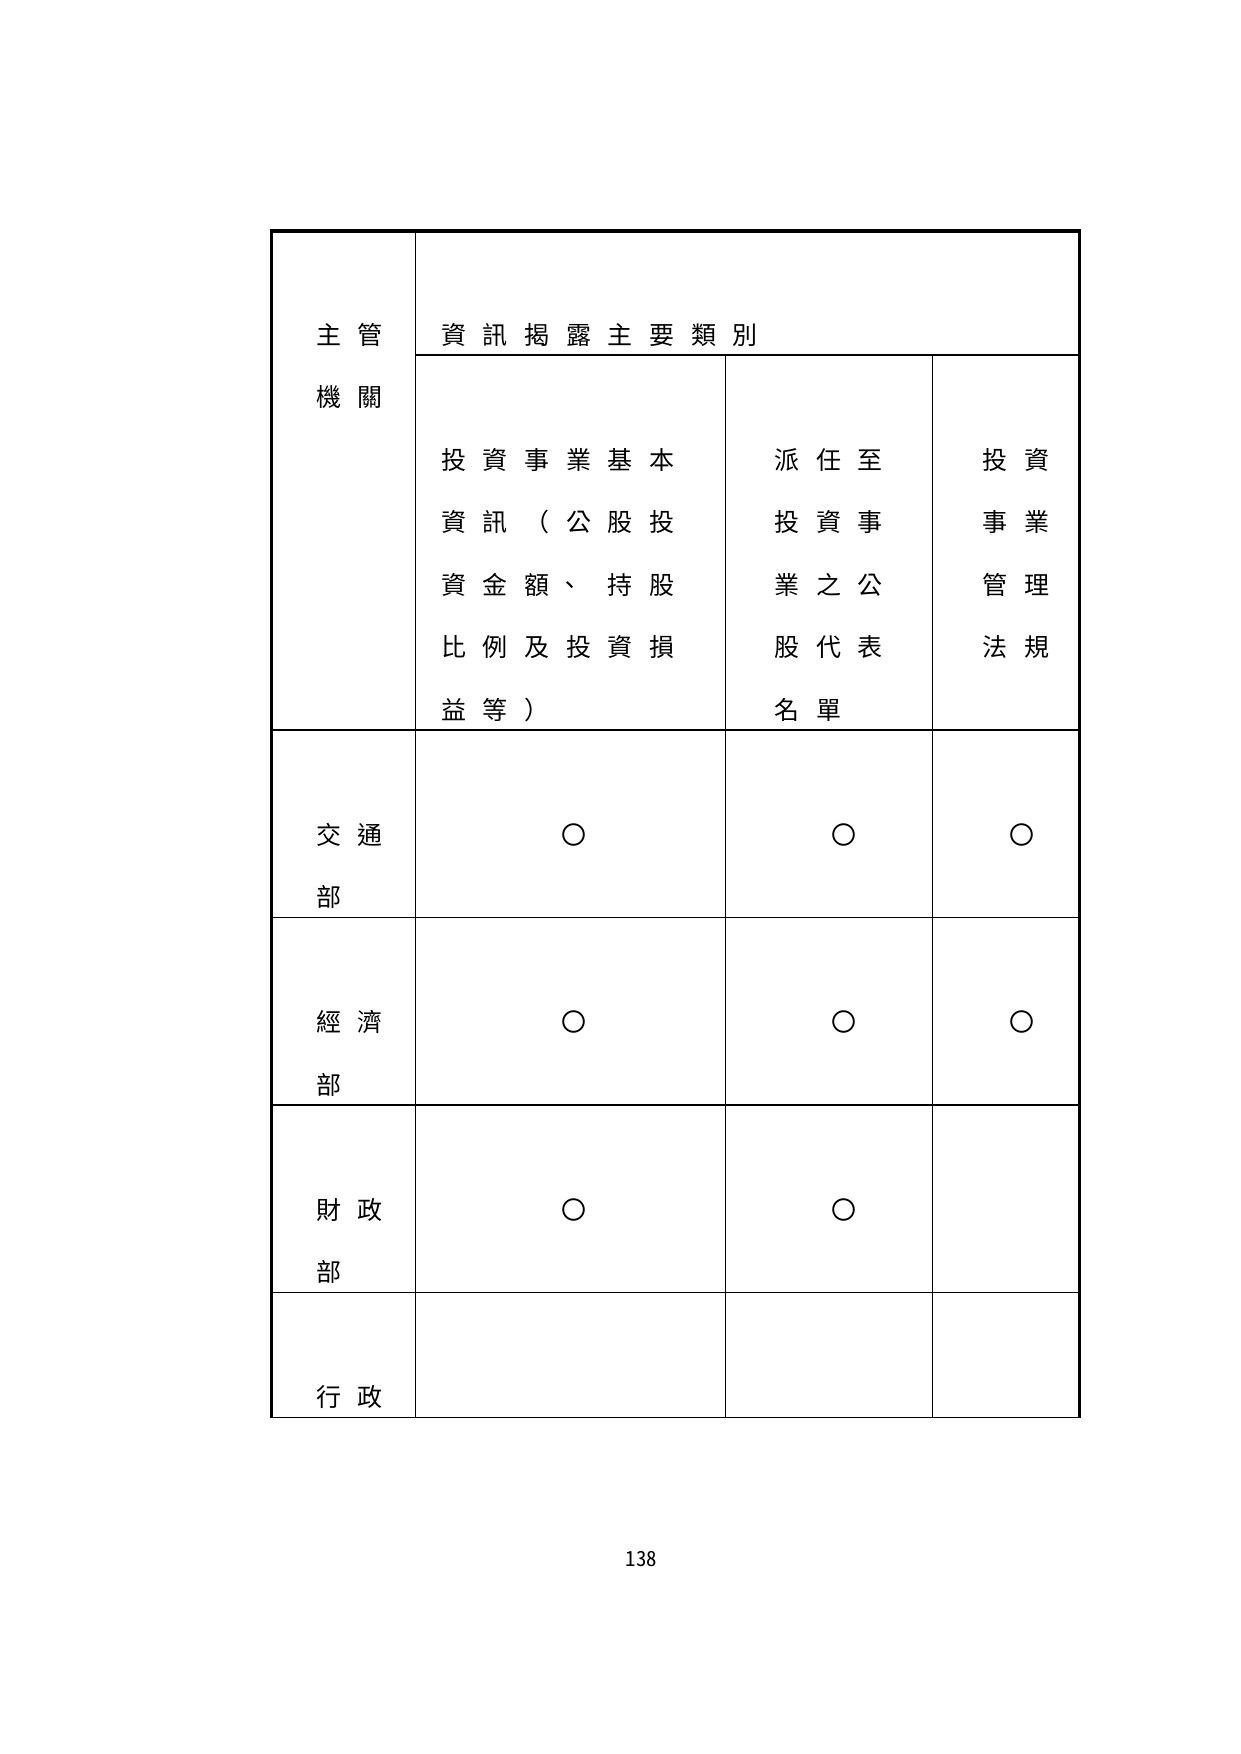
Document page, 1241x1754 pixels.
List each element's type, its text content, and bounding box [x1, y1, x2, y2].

table_cell 交通部 [273, 731, 415, 917]
table_cell 行政 [273, 1293, 415, 1417]
table_cell 經濟部 [273, 918, 415, 1104]
table_cell 〇 [933, 918, 1078, 1104]
table_cell 〇 [416, 918, 725, 1104]
table_cell 〇 [933, 731, 1078, 917]
table_cell 〇 [726, 918, 932, 1104]
table_cell [726, 1293, 932, 1417]
table_cell [416, 1293, 725, 1417]
table_header 主管機關 [273, 233, 415, 729]
table_cell [933, 1293, 1078, 1417]
table_header 資訊揭露主要類別 [416, 233, 1078, 354]
table_cell 投資事業基本資訊（公股投資金額、持股比例及投資損益等） [416, 356, 725, 729]
table_cell 派任至投資事業之公股代表名單 [726, 356, 932, 729]
table_cell 財政部 [273, 1106, 415, 1292]
table_cell 〇 [726, 1106, 932, 1292]
table_cell 〇 [416, 1106, 725, 1292]
table_cell 〇 [726, 731, 932, 917]
table_cell 投資事業管理法規 [933, 356, 1078, 729]
table_cell 〇 [416, 731, 725, 917]
table_cell [933, 1106, 1078, 1292]
